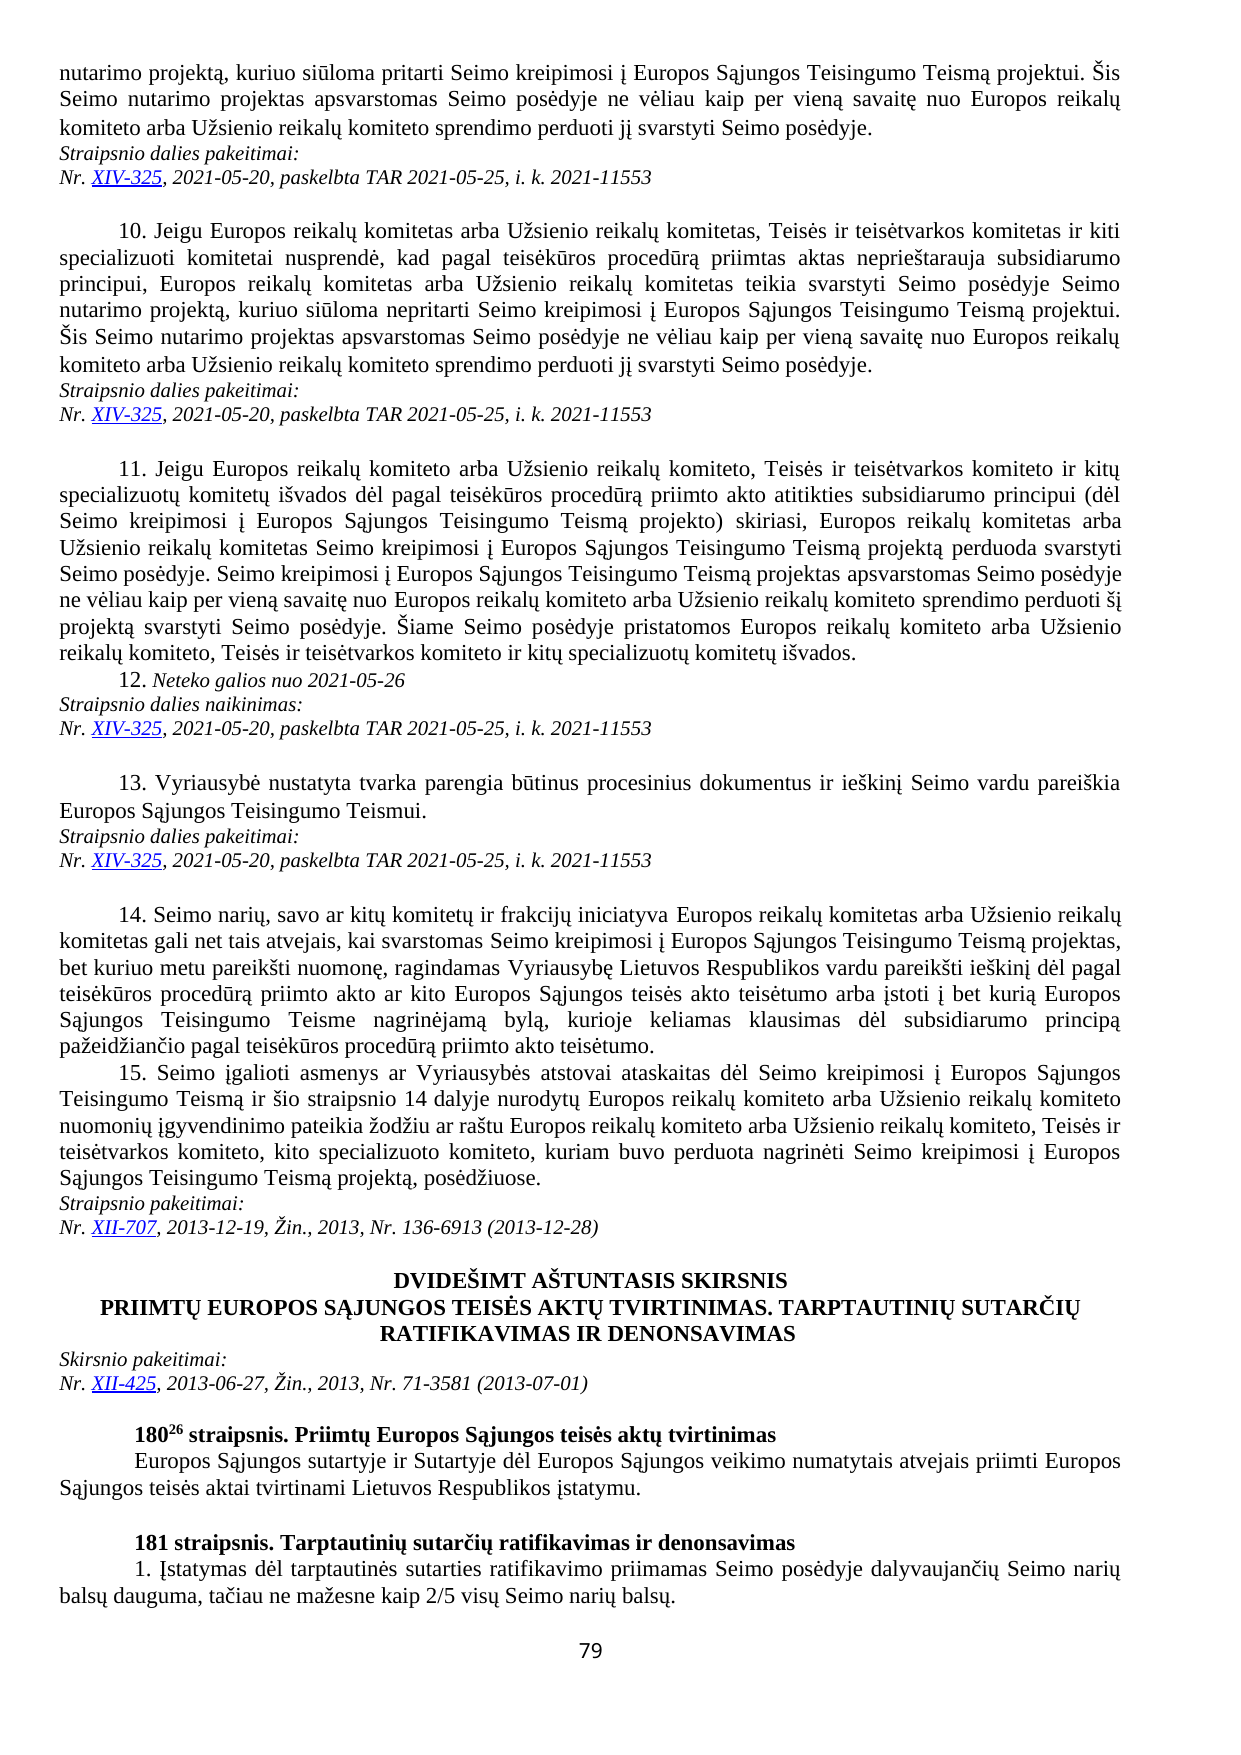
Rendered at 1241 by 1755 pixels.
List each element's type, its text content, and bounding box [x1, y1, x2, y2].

text 15. Seimo įgalioti asmenys ar Vyriausybės atstovai ataskaitas dėl Seimo kreipimosi į Europos Sąjungos Teisingumo Teismą ir šio straipsnio 14 dalyje nurodytų Europos reikalų komiteto arba Užsienio reikalų komiteto nuomonių įgyvendinimo pateikia žodžiu ar raštu Europos reikalų komiteto arba Užsienio reikalų komiteto, Teisės ir teisėtvarkos komiteto, kito specializuoto komiteto, kuriam buvo perduota nagrinėti Seimo kreipimosi į Europos Sąjungos Teisingumo Teismą projektą, posėdžiuose. [59, 1059, 1122, 1191]
text Straipsnio dalies pakeitimai: [59, 824, 1122, 848]
text 12. Neteko galios nuo 2021-05-26 [59, 666, 1122, 692]
text PRIIMTŲ EUROPOS SĄJUNGOS TEISĖS AKTŲ TVIRTINIMAS. TARPTAUTINIŲ SUTARČIŲ RATIFIKAVIMAS IR DENONSAVIMAS [59, 1294, 1122, 1347]
text Straipsnio dalies pakeitimai: [59, 378, 1122, 402]
text 10. Jeigu Europos reikalų komitetas arba Užsienio reikalų komitetas, Teisės ir teisėtvarkos komitetas ir kiti specializuoti komitetai nusprendė, kad pagal teisėkūros procedūrą priimtas aktas neprieštarauja subsidiarumo principui, Europos reikalų komitetas arba Užsienio reikalų komitetas teikia svarstyti Seimo posėdyje Seimo nutarimo projektą, kuriuo siūloma nepritarti Seimo kreipimosi į Europos Sąjungos Teisingumo Teismą projektui. Šis Seimo nutarimo projektas apsvarstomas Seimo posėdyje ne vėliau kaip per vieną savaitę nuo Europos reikalų komiteto arba Užsienio reikalų komiteto sprendimo perduoti jį svarstyti Seimo posėdyje. [59, 217, 1122, 378]
text Nr. XII-707, 2013-12-19, Žin., 2013, Nr. 136-6913 (2013-12-28) [59, 1215, 1122, 1239]
text Europos Sąjungos sutartyje ir Sutartyje dėl Europos Sąjungos veikimo numatytais atvejais priimti Europos Sąjungos teisės aktai tvirtinami Lietuvos Respublikos įstatymu. [59, 1447, 1122, 1500]
text DVIDEŠIMT AŠTUNTASIS SKIRSNIS [59, 1268, 1122, 1294]
text 14. Seimo narių, savo ar kitų komitetų ir frakcijų iniciatyva Europos reikalų komitetas arba Užsienio reikalų komitetas gali net tais atvejais, kai svarstomas Seimo kreipimosi į Europos Sąjungos Teisingumo Teismą projektas, bet kuriuo metu pareikšti nuomonę, ragindamas Vyriausybę Lietuvos Respublikos vardu pareikšti ieškinį dėl pagal teisėkūros procedūrą priimto akto ar kito Europos Sąjungos teisės akto teisėtumo arba įstoti į bet kurią Europos Sąjungos Teisingumo Teisme nagrinėjamą bylą, kurioje keliamas klausimas dėl subsidiarumo principą pažeidžiančio pagal teisėkūros procedūrą priimto akto teisėtumo. [59, 901, 1122, 1059]
text 18026 straipsnis. Priimtų Europos Sąjungos teisės aktų tvirtinimas [59, 1421, 1122, 1447]
text Nr. XIV-325, 2021-05-20, paskelbta TAR 2021-05-25, i. k. 2021-11553 [59, 164, 1122, 189]
text Straipsnio dalies naikinimas: [59, 692, 1122, 716]
text 1. Įstatymas dėl tarptautinės sutarties ratifikavimo priimamas Seimo posėdyje dalyvaujančių Seimo narių balsų dauguma, tačiau ne mažesne kaip 2/5 visų Seimo narių balsų. [59, 1555, 1122, 1608]
text Nr. XIV-325, 2021-05-20, paskelbta TAR 2021-05-25, i. k. 2021-11553 [59, 716, 1122, 740]
text 181 straipsnis. Tarptautinių sutarčių ratifikavimas ir denonsavimas [59, 1529, 1122, 1555]
text nutarimo projektą, kuriuo siūloma pritarti Seimo kreipimosi į Europos Sąjungos Teisingumo Teismą projektui. Šis Seimo nutarimo projektas apsvarstomas Seimo posėdyje ne vėliau kaip per vieną savaitę nuo Europos reikalų komiteto arba Užsienio reikalų komiteto sprendimo perduoti jį svarstyti Seimo posėdyje. [59, 59, 1122, 141]
text Nr. XIV-325, 2021-05-20, paskelbta TAR 2021-05-25, i. k. 2021-11553 [59, 848, 1122, 872]
text Nr. XII-425, 2013-06-27, Žin., 2013, Nr. 71-3581 (2013-07-01) [59, 1371, 1122, 1395]
text Skirsnio pakeitimai: [59, 1347, 1122, 1371]
text Nr. XIV-325, 2021-05-20, paskelbta TAR 2021-05-25, i. k. 2021-11553 [59, 402, 1122, 426]
text Straipsnio pakeitimai: [59, 1191, 1122, 1215]
text 11. Jeigu Europos reikalų komiteto arba Užsienio reikalų komiteto, Teisės ir teisėtvarkos komiteto ir kitų specializuotų komitetų išvados dėl pagal teisėkūros procedūrą priimto akto atitikties subsidiarumo principui (dėl Seimo kreipimosi į Europos Sąjungos Teisingumo Teismą projekto) skiriasi, Europos reikalų komitetas arba Užsienio reikalų komitetas Seimo kreipimosi į Europos Sąjungos Teisingumo Teismą projektą perduoda svarstyti Seimo posėdyje. Seimo kreipimosi į Europos Sąjungos Teisingumo Teismą projektas apsvarstomas Seimo posėdyje ne vėliau kaip per vieną savaitę nuo Europos reikalų komiteto arba Užsienio reikalų komiteto sprendimo perduoti šį projektą svarstyti Seimo posėdyje. Šiame Seimo posėdyje pristatomos Europos reikalų komiteto arba Užsienio reikalų komiteto, Teisės ir teisėtvarkos komiteto ir kitų specializuotų komitetų išvados. [59, 455, 1122, 666]
text Straipsnio dalies pakeitimai: [59, 141, 1122, 164]
text 13. Vyriausybė nustatyta tvarka parengia būtinus procesinius dokumentus ir ieškinį Seimo vardu pareiškia Europos Sąjungos Teisingumo Teismui. [59, 769, 1122, 824]
